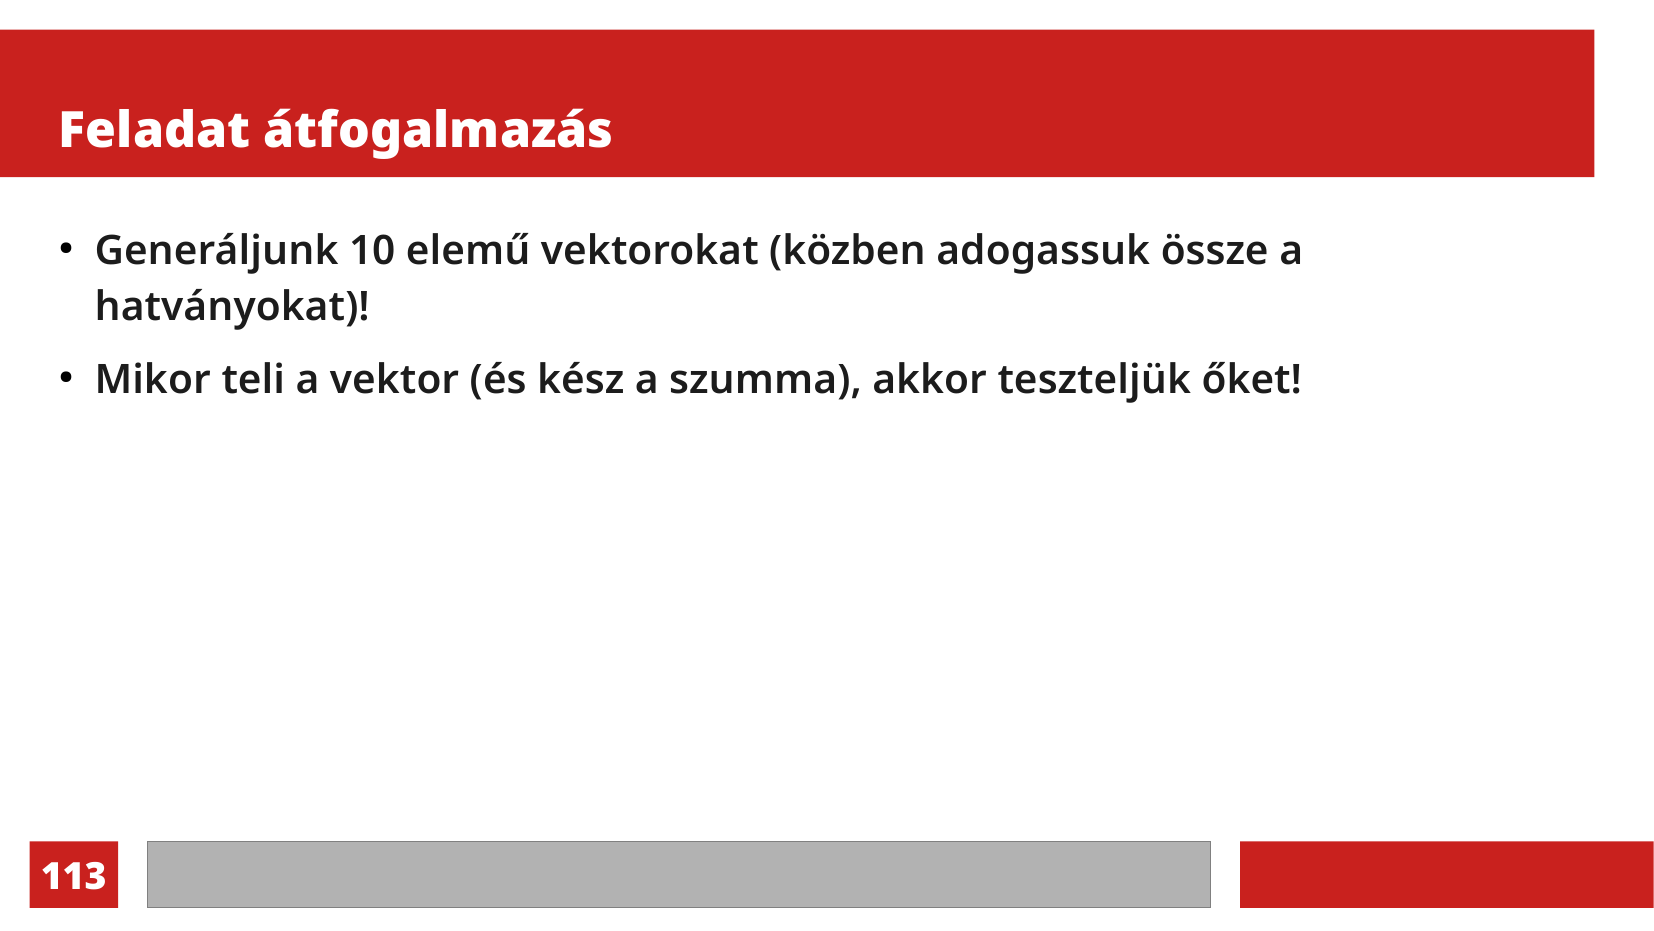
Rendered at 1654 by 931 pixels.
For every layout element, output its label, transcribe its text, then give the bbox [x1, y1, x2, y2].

list Generáljunk 10 elemű vektorokat (közben adogassuk össze a hatványokat)! Mikor teli a vektor (és kész a szumma), akkor teszteljük őket! [59, 221, 1565, 739]
title Feladat átfogalmazás [59, 44, 1595, 163]
